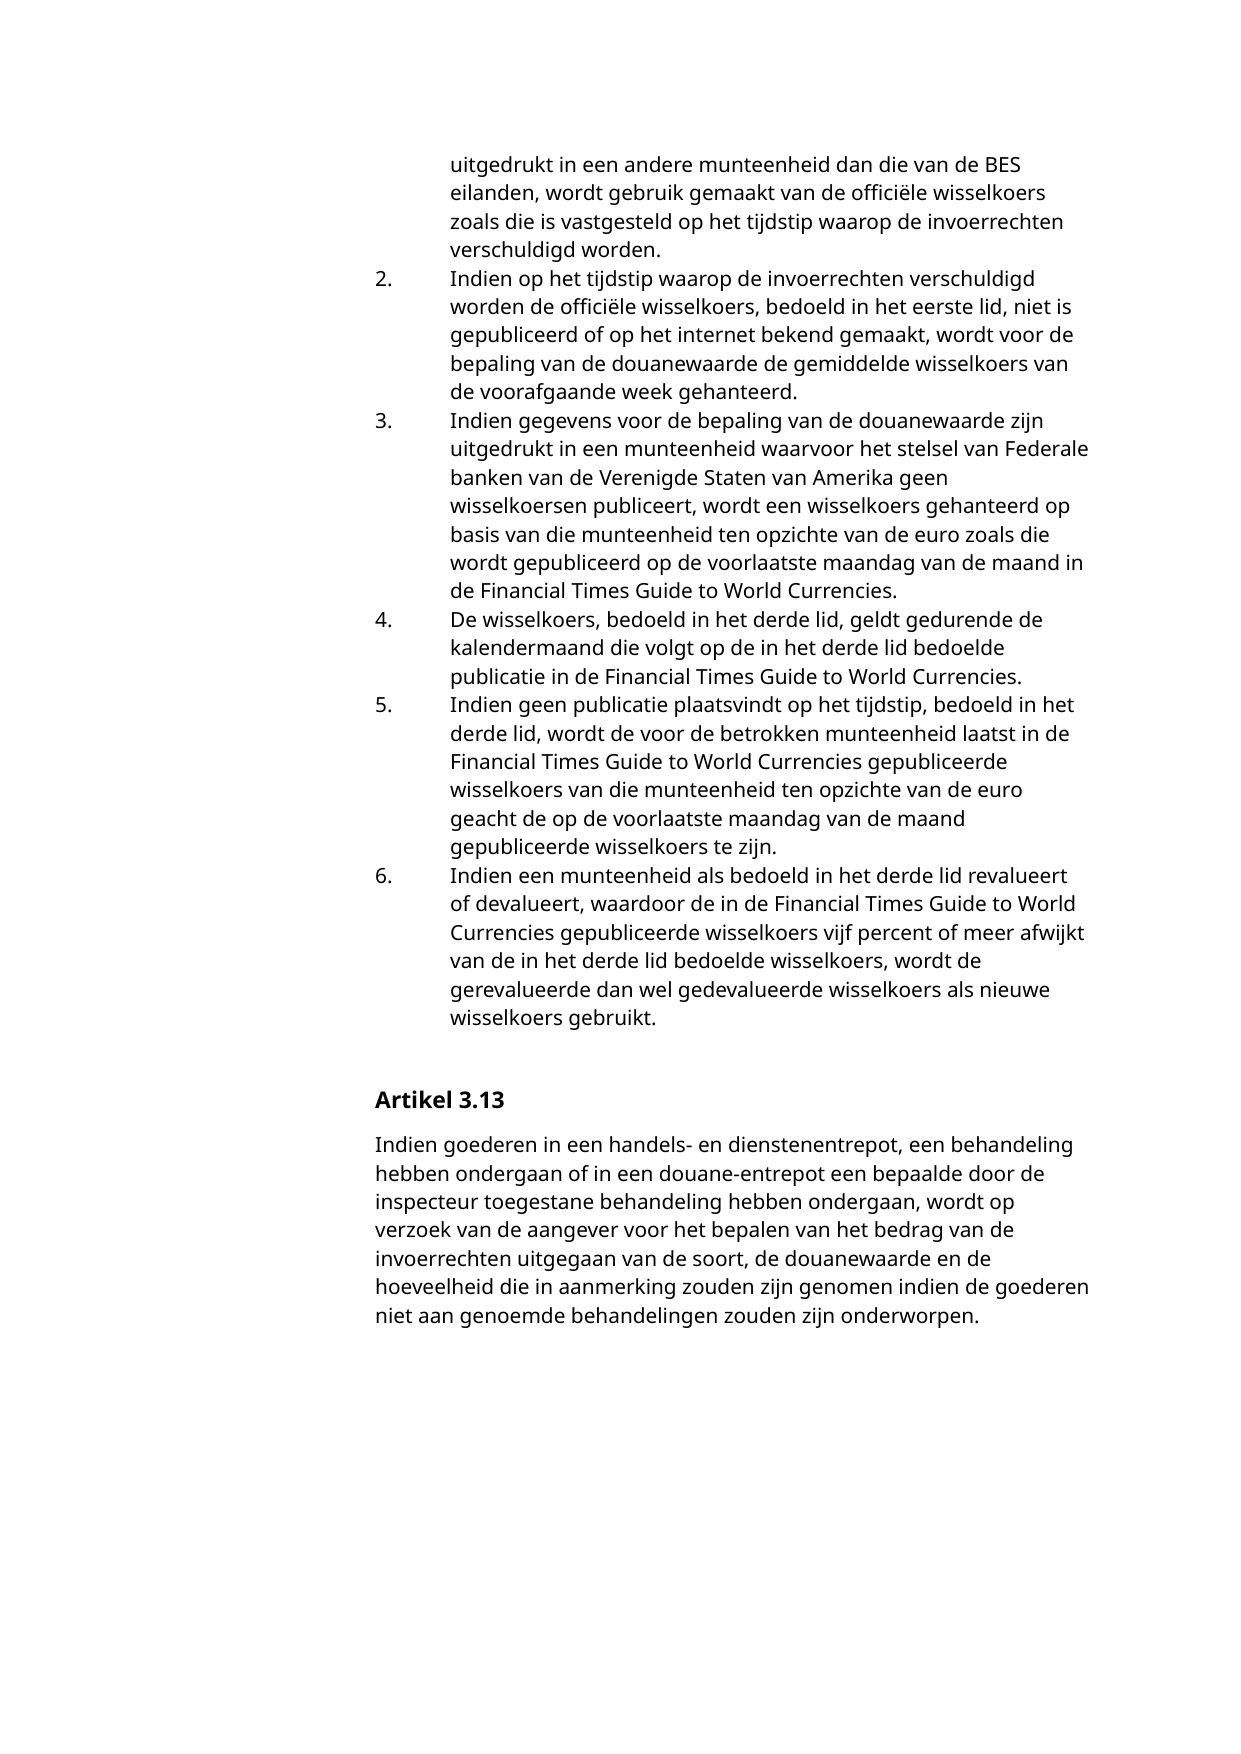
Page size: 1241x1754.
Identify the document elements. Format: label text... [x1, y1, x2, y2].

list Indien een munteenheid als bedoeld in het derde lid revalueert of devalueert, waardoor de in de Financial Times Guide to World Currencies gepubliceerde wisselkoers vijf percent of meer afwijkt van de in het derde lid bedoelde wisselkoers, wordt de gerevalueerde dan wel gedevalueerde wisselkoers als nieuwe wisselkoers gebruikt. [375, 861, 1090, 1032]
list Indien gegevens voor de bepaling van de douanewaarde zijn uitgedrukt in een munteenheid waarvoor het stelsel van Federale banken van de Verenigde Staten van Amerika geen wisselkoersen publiceert, wordt een wisselkoers gehanteerd op basis van die munteenheid ten opzichte van de euro zoals die wordt gepubliceerd op de voorlaatste maandag van de maand in de Financial Times Guide to World Currencies. [375, 406, 1090, 605]
list uitgedrukt in een andere munteenheid dan die van de BES eilanden, wordt gebruik gemaakt van de officiële wisselkoers zoals die is vastgesteld op het tijdstip waarop de invoerrechten verschuldigd worden. [375, 150, 1090, 264]
subtitle Artikel 3.13 [375, 1084, 1090, 1115]
list Indien geen publicatie plaatsvindt op het tijdstip, bedoeld in het derde lid, wordt de voor de betrokken munteenheid laatst in de Financial Times Guide to World Currencies gepubliceerde wisselkoers van die munteenheid ten opzichte van de euro geacht de op de voorlaatste maandag van de maand gepubliceerde wisselkoers te zijn. [375, 690, 1090, 861]
list De wisselkoers, bedoeld in het derde lid, geldt gedurende de kalendermaand die volgt op de in het derde lid bedoelde publicatie in de Financial Times Guide to World Currencies. [375, 605, 1090, 690]
text Indien goederen in een handels- en dienstenentrepot, een behandeling hebben ondergaan of in een douane-entrepot een bepaalde door de inspecteur toegestane behandeling hebben ondergaan, wordt op verzoek van de aangever voor het bepalen van het bedrag van de invoerrechten uitgegaan van de soort, de douanewaarde en de hoeveelheid die in aanmerking zouden zijn genomen indien de goederen niet aan genoemde behandelingen zouden zijn onderworpen. [375, 1130, 1090, 1329]
list Indien op het tijdstip waarop de invoerrechten verschuldigd worden de officiële wisselkoers, bedoeld in het eerste lid, niet is gepubliceerd of op het internet bekend gemaakt, wordt voor de bepaling van de douanewaarde de gemiddelde wisselkoers van de voorafgaande week gehanteerd. [375, 264, 1090, 406]
